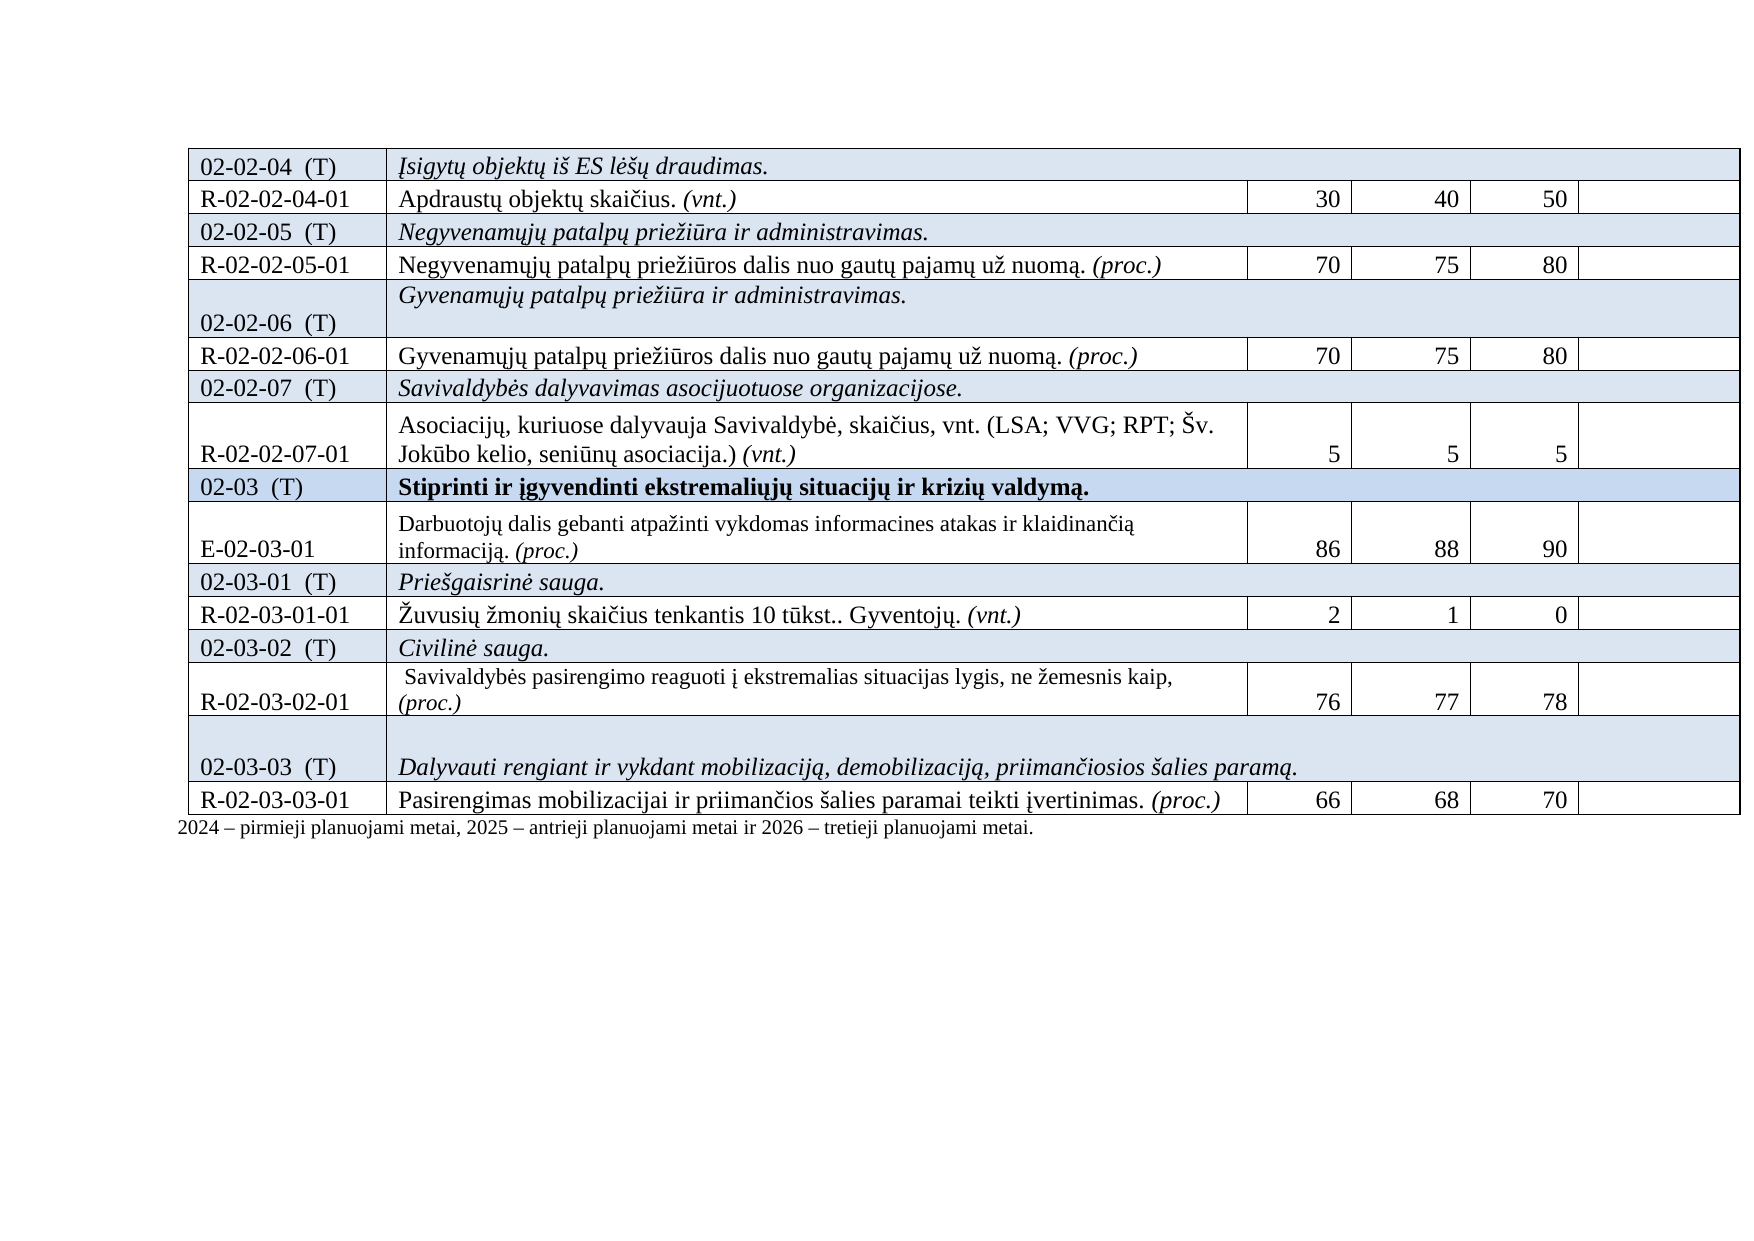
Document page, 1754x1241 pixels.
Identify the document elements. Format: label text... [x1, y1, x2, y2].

table_cell 80 [1471, 247, 1578, 279]
table_cell 30 [1248, 181, 1351, 213]
table_cell R-02-03-03-01 [189, 782, 386, 814]
table_cell 5 [1248, 403, 1351, 468]
table_cell 5 [1471, 403, 1578, 468]
table_cell 02-03-03 (T) [189, 716, 386, 781]
table_cell 66 [1248, 782, 1351, 814]
table_cell 02-02-07 (T) [189, 371, 386, 402]
table_cell Negyvenamųjų patalpų priežiūra ir administravimas. [387, 214, 1739, 246]
table_cell 90 [1471, 502, 1578, 563]
table_cell 1 [1352, 597, 1470, 629]
table_cell [1579, 403, 1739, 468]
table_cell 02-02-05 (T) [189, 214, 386, 246]
table_cell 02-02-06 (T) [189, 280, 386, 337]
table_cell 80 [1471, 338, 1578, 369]
table_cell [1579, 663, 1739, 715]
table_cell 50 [1471, 181, 1578, 213]
table_cell 86 [1248, 502, 1351, 563]
table_cell 77 [1352, 663, 1470, 715]
table_cell 70 [1471, 782, 1578, 814]
table_cell 70 [1248, 247, 1351, 279]
table_cell Gyvenamųjų patalpų priežiūros dalis nuo gautų pajamų už nuomą. (proc.) [387, 338, 1247, 369]
table_cell 40 [1352, 181, 1470, 213]
table_cell R-02-03-02-01 [189, 663, 386, 715]
table_cell Priešgaisrinė sauga. [387, 564, 1739, 596]
table_cell R-02-02-07-01 [189, 403, 386, 468]
table_cell Įsigytų objektų iš ES lėšų draudimas. [387, 149, 1739, 180]
table_cell 0 [1471, 597, 1578, 629]
table_cell [1579, 597, 1739, 629]
table_cell R-02-02-05-01 [189, 247, 386, 279]
table_cell 75 [1352, 247, 1470, 279]
table_cell [1579, 782, 1739, 814]
table_cell 02-03-02 (T) [189, 630, 386, 662]
text 2024 – pirmieji planuojami metai, 2025 – antrieji planuojami metai ir 2026 – tretieji planuojami metai. [177, 815, 1695, 839]
table_cell Civilinė sauga. [387, 630, 1739, 662]
table_cell [1579, 247, 1739, 279]
table_cell [1579, 338, 1739, 369]
table_cell 88 [1352, 502, 1470, 563]
table_cell [1579, 181, 1739, 213]
table_cell 68 [1352, 782, 1470, 814]
table_cell Pasirengimas mobilizacijai ir priimančios šalies paramai teikti įvertinimas. (proc.) [387, 782, 1247, 814]
table_cell 02-03 (T) [189, 469, 386, 501]
table_cell Darbuotojų dalis gebanti atpažinti vykdomas informacines atakas ir klaidinančią informaciją. (proc.) [387, 502, 1247, 563]
table_cell 02-02-04 (T) [189, 149, 386, 180]
table_cell R-02-03-01-01 [189, 597, 386, 629]
table_cell Žuvusių žmonių skaičius tenkantis 10 tūkst.. Gyventojų. (vnt.) [387, 597, 1247, 629]
table_cell 70 [1248, 338, 1351, 369]
table_cell Stiprinti ir įgyvendinti ekstremaliųjų situacijų ir krizių valdymą. [387, 469, 1739, 501]
table_cell 78 [1471, 663, 1578, 715]
table_cell Savivaldybės pasirengimo reaguoti į ekstremalias situacijas lygis, ne žemesnis kaip, (proc.) [387, 663, 1247, 715]
table_cell 5 [1352, 403, 1470, 468]
table_cell Asociacijų, kuriuose dalyvauja Savivaldybė, skaičius, vnt. (LSA; VVG; RPT; Šv. Jokūbo kelio, seniūnų asociacija.) (vnt.) [387, 403, 1247, 468]
table_cell R-02-02-06-01 [189, 338, 386, 369]
table_cell 02-03-01 (T) [189, 564, 386, 596]
table_cell 75 [1352, 338, 1470, 369]
table_cell Apdraustų objektų skaičius. (vnt.) [387, 181, 1247, 213]
table_cell 76 [1248, 663, 1351, 715]
table_cell [1579, 502, 1739, 563]
table_cell E-02-03-01 [189, 502, 386, 563]
table_cell R-02-02-04-01 [189, 181, 386, 213]
table_cell Savivaldybės dalyvavimas asocijuotuose organizacijose. [387, 371, 1739, 402]
table_cell Negyvenamųjų patalpų priežiūros dalis nuo gautų pajamų už nuomą. (proc.) [387, 247, 1247, 279]
table_cell 2 [1248, 597, 1351, 629]
table_cell Dalyvauti rengiant ir vykdant mobilizaciją, demobilizaciją, priimančiosios šalies paramą. [387, 716, 1739, 781]
table_cell Gyvenamųjų patalpų priežiūra ir administravimas. [387, 280, 1739, 337]
